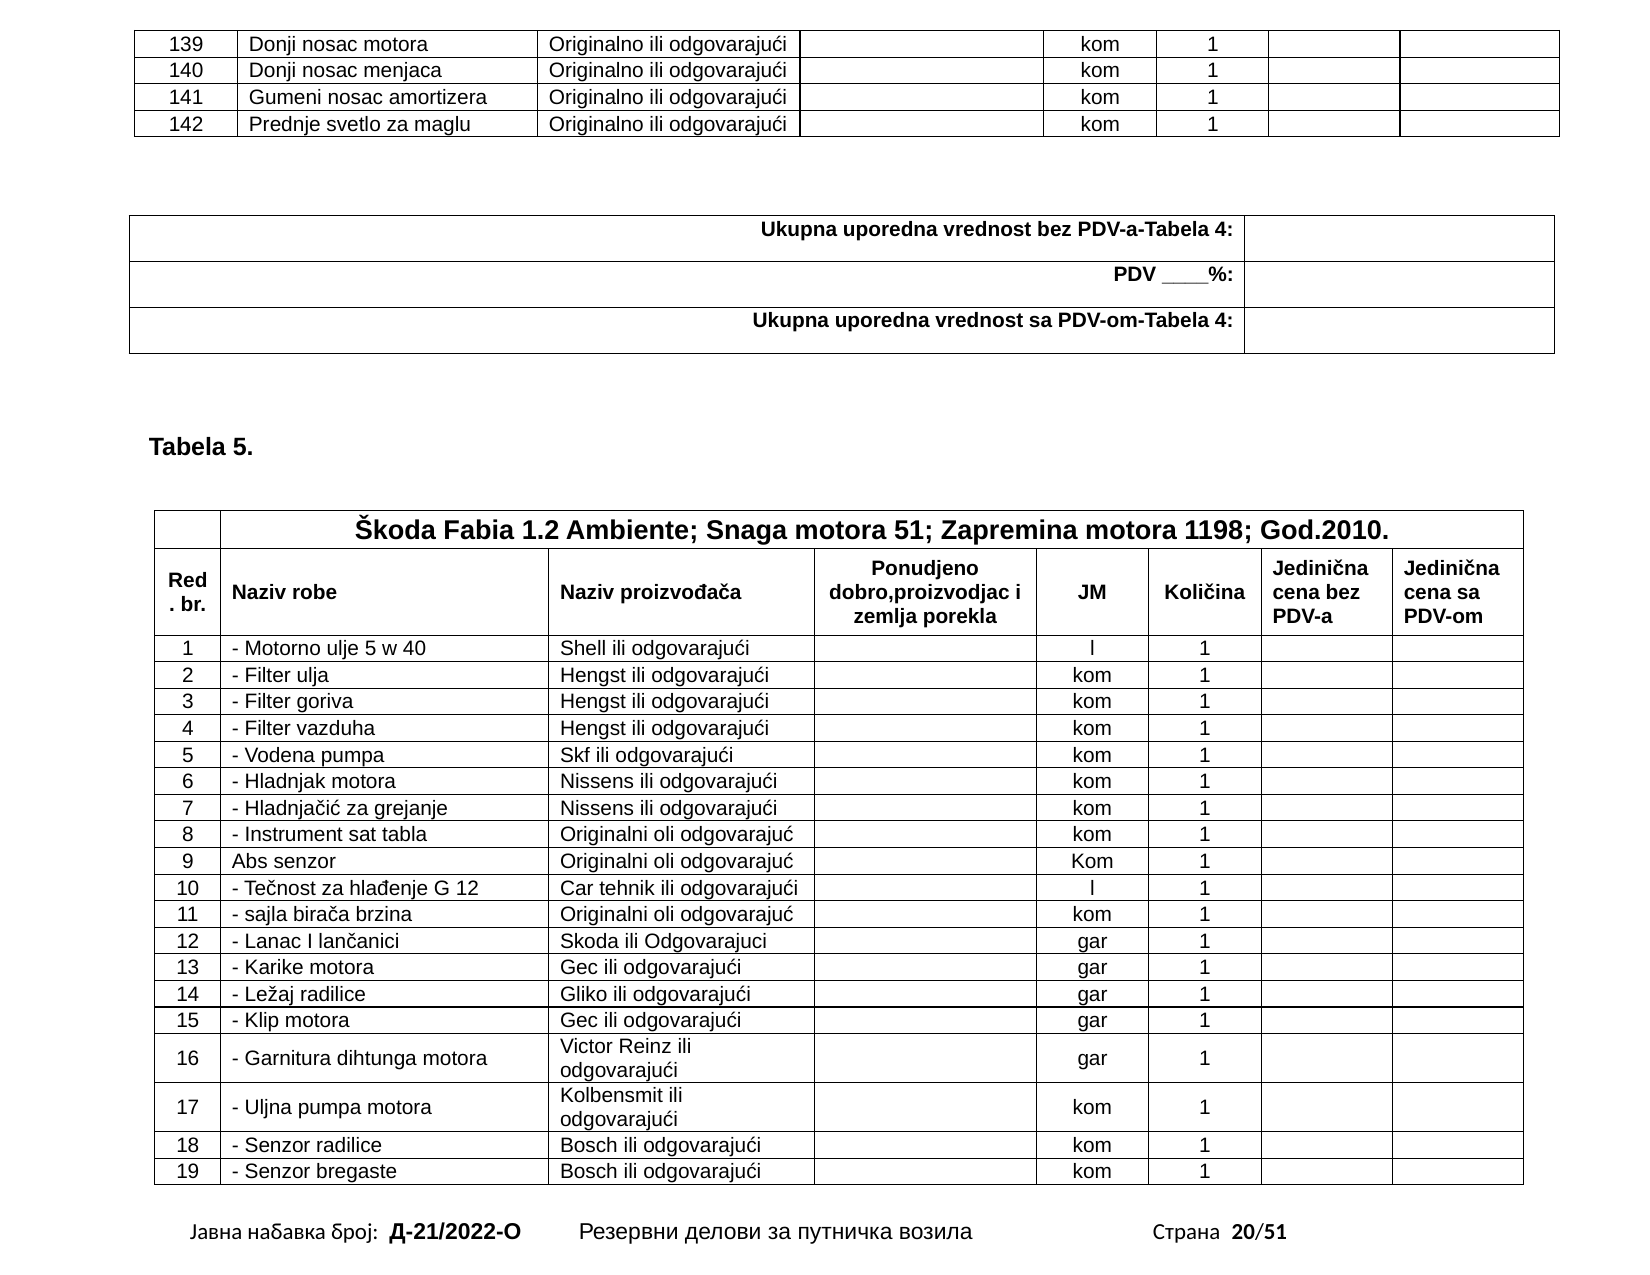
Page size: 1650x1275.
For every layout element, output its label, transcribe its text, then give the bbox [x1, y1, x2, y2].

table_cell - Instrument sat tabla [221, 821, 548, 847]
table_cell kom [1037, 901, 1148, 927]
table_cell kom [1037, 1159, 1148, 1184]
table_header [1245, 216, 1554, 261]
table_cell kom [1044, 111, 1156, 136]
table_cell 10 [155, 875, 220, 900]
table_cell Gumeni nosac amortizera [238, 84, 537, 110]
table_cell [1393, 742, 1523, 767]
table_cell [1269, 58, 1399, 83]
table_cell Originalni oli odgovarajuć [549, 848, 814, 873]
table_cell [1262, 662, 1392, 688]
table_cell 1 [1149, 928, 1261, 953]
table_cell [1262, 1034, 1392, 1082]
table_cell - Vodena pumpa [221, 742, 548, 767]
table_cell [1269, 111, 1399, 136]
table_cell 18 [155, 1132, 220, 1157]
table_cell [1262, 875, 1392, 900]
table_cell [1393, 928, 1523, 953]
table_cell - Lanac I lančanici [221, 928, 548, 953]
table_cell [815, 928, 1036, 953]
table_cell 1 [1149, 1159, 1261, 1184]
table_cell [801, 58, 1043, 83]
table_cell - Klip motora [221, 1008, 548, 1033]
table_cell Naziv proizvođača [549, 549, 814, 634]
table_cell - Senzor bregaste [221, 1159, 548, 1184]
table_cell 140 [135, 58, 237, 83]
table_header [155, 511, 220, 548]
table_cell [1262, 821, 1392, 847]
text Tabela 5. [148, 432, 1533, 461]
table_cell 1 [1149, 981, 1261, 1006]
table_cell [815, 901, 1036, 927]
table_cell Bosch ili odgovarajući [549, 1159, 814, 1184]
table_cell 14 [155, 981, 220, 1006]
table_cell Abs senzor [221, 848, 548, 873]
table_cell [815, 1034, 1036, 1082]
table_cell [1262, 636, 1392, 661]
table_cell Količina [1149, 549, 1261, 634]
table_cell [815, 742, 1036, 767]
table_cell [1393, 795, 1523, 820]
table_cell kom [1037, 742, 1148, 767]
table_cell [801, 31, 1043, 57]
table_cell Gec ili odgovarajući [549, 954, 814, 980]
table_cell [1393, 689, 1523, 714]
table_cell [815, 1159, 1036, 1184]
table_cell 9 [155, 848, 220, 873]
table_cell [815, 875, 1036, 900]
table_cell [815, 1008, 1036, 1033]
table_cell 16 [155, 1034, 220, 1082]
table_cell [1393, 954, 1523, 980]
table_cell [1393, 875, 1523, 900]
table_cell Hengst ili odgovarajući [549, 689, 814, 714]
table_cell 12 [155, 928, 220, 953]
table_cell [1393, 1008, 1523, 1033]
table_cell - Garnitura dihtunga motora [221, 1034, 548, 1082]
table_cell [1262, 795, 1392, 820]
table_cell 1 [1157, 111, 1268, 136]
table_cell 142 [135, 111, 237, 136]
table_cell gar [1037, 981, 1148, 1006]
table_cell 1 [1157, 84, 1268, 110]
table_cell [1393, 1034, 1523, 1082]
table_cell [1401, 84, 1559, 110]
table_cell - Ležaj radilice [221, 981, 548, 1006]
table_cell [815, 821, 1036, 847]
table_cell 7 [155, 795, 220, 820]
table_cell 1 [1149, 742, 1261, 767]
table_cell gar [1037, 1034, 1148, 1082]
table_cell Originalno ili odgovarajući [538, 84, 799, 110]
table_cell Skoda ili Odgovarajuci [549, 928, 814, 953]
table_cell 1 [1149, 662, 1261, 688]
table_cell - Senzor radilice [221, 1132, 548, 1157]
table_cell kom [1037, 662, 1148, 688]
table_cell l [1037, 875, 1148, 900]
table_cell [1393, 662, 1523, 688]
table_cell [815, 848, 1036, 873]
table_cell 1 [1149, 1008, 1261, 1033]
table_cell [1262, 1083, 1392, 1131]
table_cell kom [1037, 768, 1148, 794]
table_cell - Uljna pumpa motora [221, 1083, 548, 1131]
table_cell Nissens ili odgovarajući [549, 768, 814, 794]
table_cell [801, 84, 1043, 110]
table_cell [1262, 1159, 1392, 1184]
table_cell [1262, 742, 1392, 767]
table_cell [815, 1083, 1036, 1131]
table_cell Kolbensmit ili odgovarajući [549, 1083, 814, 1131]
table_cell Gliko ili odgovarajući [549, 981, 814, 1006]
table_cell Ukupna uporedna vrednost sa PDV-om-Tabela 4: [130, 308, 1244, 353]
table_cell Hengst ili odgovarajući [549, 662, 814, 688]
table_cell [815, 795, 1036, 820]
table_cell Jedinična cena sa PDV-om [1393, 549, 1523, 634]
table_cell Skf ili odgovarajući [549, 742, 814, 767]
table_cell Originalno ili odgovarajući [538, 111, 799, 136]
table_cell Bosch ili odgovarajući [549, 1132, 814, 1157]
table_cell Victor Reinz ili odgovarajući [549, 1034, 814, 1082]
table_cell kom [1044, 84, 1156, 110]
table_cell [815, 715, 1036, 741]
table_cell - Filter goriva [221, 689, 548, 714]
table_cell l [1037, 636, 1148, 661]
table_cell 1 [1149, 768, 1261, 794]
table_cell 15 [155, 1008, 220, 1033]
table_cell PDV ____%: [130, 262, 1244, 307]
table_header Ukupna uporedna vrednost bez PDV-a-Tabela 4: [130, 216, 1244, 261]
table_cell [1262, 689, 1392, 714]
table_cell [815, 1132, 1036, 1157]
table_cell 4 [155, 715, 220, 741]
table_cell kom [1037, 821, 1148, 847]
table_cell [815, 636, 1036, 661]
table_cell [1393, 1083, 1523, 1131]
table_cell [1269, 31, 1399, 57]
table_cell [1245, 308, 1554, 353]
table_cell 1 [1149, 1034, 1261, 1082]
table_cell Nissens ili odgovarajući [549, 795, 814, 820]
table_cell [1393, 1159, 1523, 1184]
table_cell [815, 954, 1036, 980]
table_cell Car tehnik ili odgovarajući [549, 875, 814, 900]
table_cell 6 [155, 768, 220, 794]
table_cell kom [1044, 58, 1156, 83]
table_cell [1262, 981, 1392, 1006]
table_cell [1262, 848, 1392, 873]
table_cell [1262, 715, 1392, 741]
table_cell 141 [135, 84, 237, 110]
table_cell Prednje svetlo za maglu [238, 111, 537, 136]
table_cell [1393, 821, 1523, 847]
table_cell 3 [155, 689, 220, 714]
table_cell Originalno ili odgovarajući [538, 31, 799, 57]
table_cell 1 [1149, 1132, 1261, 1157]
table_cell [1262, 954, 1392, 980]
table_cell 1 [1149, 875, 1261, 900]
table_cell 139 [135, 31, 237, 57]
table_cell - Hladnjačić za grejanje [221, 795, 548, 820]
table_cell [1262, 928, 1392, 953]
table_cell 1 [1157, 31, 1268, 57]
table_cell kom [1037, 689, 1148, 714]
table_header Škoda Fabia 1.2 Ambiente; Snaga motora 51; Zapremina motora 1198; God.2010. [221, 511, 1523, 548]
table_cell [1401, 111, 1559, 136]
table_cell 1 [1149, 689, 1261, 714]
table_cell - sajla birača brzina [221, 901, 548, 927]
table_cell Originalni oli odgovarajuć [549, 821, 814, 847]
table_cell [1393, 768, 1523, 794]
table_cell 1 [1149, 848, 1261, 873]
table_cell [1262, 768, 1392, 794]
table_cell Gec ili odgovarajući [549, 1008, 814, 1033]
table_cell [1262, 1008, 1392, 1033]
table_cell Shell ili odgovarajući [549, 636, 814, 661]
table_cell [1393, 636, 1523, 661]
table_cell kom [1037, 1083, 1148, 1131]
table_cell [1262, 1132, 1392, 1157]
table_cell JM [1037, 549, 1148, 634]
table_cell gar [1037, 954, 1148, 980]
table_cell [1393, 848, 1523, 873]
table_cell [1393, 981, 1523, 1006]
table_cell 1 [1149, 636, 1261, 661]
table_cell Originalni oli odgovarajuć [549, 901, 814, 927]
table_cell 13 [155, 954, 220, 980]
table_cell 1 [1157, 58, 1268, 83]
table_cell kom [1044, 31, 1156, 57]
table_cell 5 [155, 742, 220, 767]
table_cell Donji nosac motora [238, 31, 537, 57]
table_cell [1401, 31, 1559, 57]
table_cell - Hladnjak motora [221, 768, 548, 794]
table_cell [1401, 58, 1559, 83]
table_cell [1393, 901, 1523, 927]
table_cell - Filter ulja [221, 662, 548, 688]
table_cell [815, 662, 1036, 688]
table_cell kom [1037, 1132, 1148, 1157]
table_cell Ponudjeno dobro,proizvodjac i zemlja porekla [815, 549, 1036, 634]
table_cell [815, 689, 1036, 714]
table_cell 1 [1149, 795, 1261, 820]
table_cell [1245, 262, 1554, 307]
table_cell 1 [1149, 954, 1261, 980]
table_cell 19 [155, 1159, 220, 1184]
table_cell - Karike motora [221, 954, 548, 980]
table_cell 1 [1149, 715, 1261, 741]
table_cell gar [1037, 1008, 1148, 1033]
table_cell - Filter vazduha [221, 715, 548, 741]
table_cell gar [1037, 928, 1148, 953]
table_cell 11 [155, 901, 220, 927]
table_cell [815, 981, 1036, 1006]
table_cell Originalno ili odgovarajući [538, 58, 799, 83]
table_cell 1 [1149, 901, 1261, 927]
table_cell 2 [155, 662, 220, 688]
table_cell Donji nosac menjaca [238, 58, 537, 83]
table_cell [815, 768, 1036, 794]
table_cell 1 [155, 636, 220, 661]
table_cell 1 [1149, 1083, 1261, 1131]
table_cell 8 [155, 821, 220, 847]
table_cell [1393, 715, 1523, 741]
table_cell kom [1037, 715, 1148, 741]
table_cell Kom [1037, 848, 1148, 873]
table_cell - Tečnost za hlađenje G 12 [221, 875, 548, 900]
table_cell Jedinična cena bez PDV-a [1262, 549, 1392, 634]
table_cell Naziv robe [221, 549, 548, 634]
table_cell [1393, 1132, 1523, 1157]
table_cell kom [1037, 795, 1148, 820]
table_cell - Motorno ulje 5 w 40 [221, 636, 548, 661]
table_cell [1269, 84, 1399, 110]
table_cell [1262, 901, 1392, 927]
table_cell Red. br. [155, 549, 220, 634]
table_cell 1 [1149, 821, 1261, 847]
table_cell 17 [155, 1083, 220, 1131]
table_cell [801, 111, 1043, 136]
table_cell Hengst ili odgovarajući [549, 715, 814, 741]
